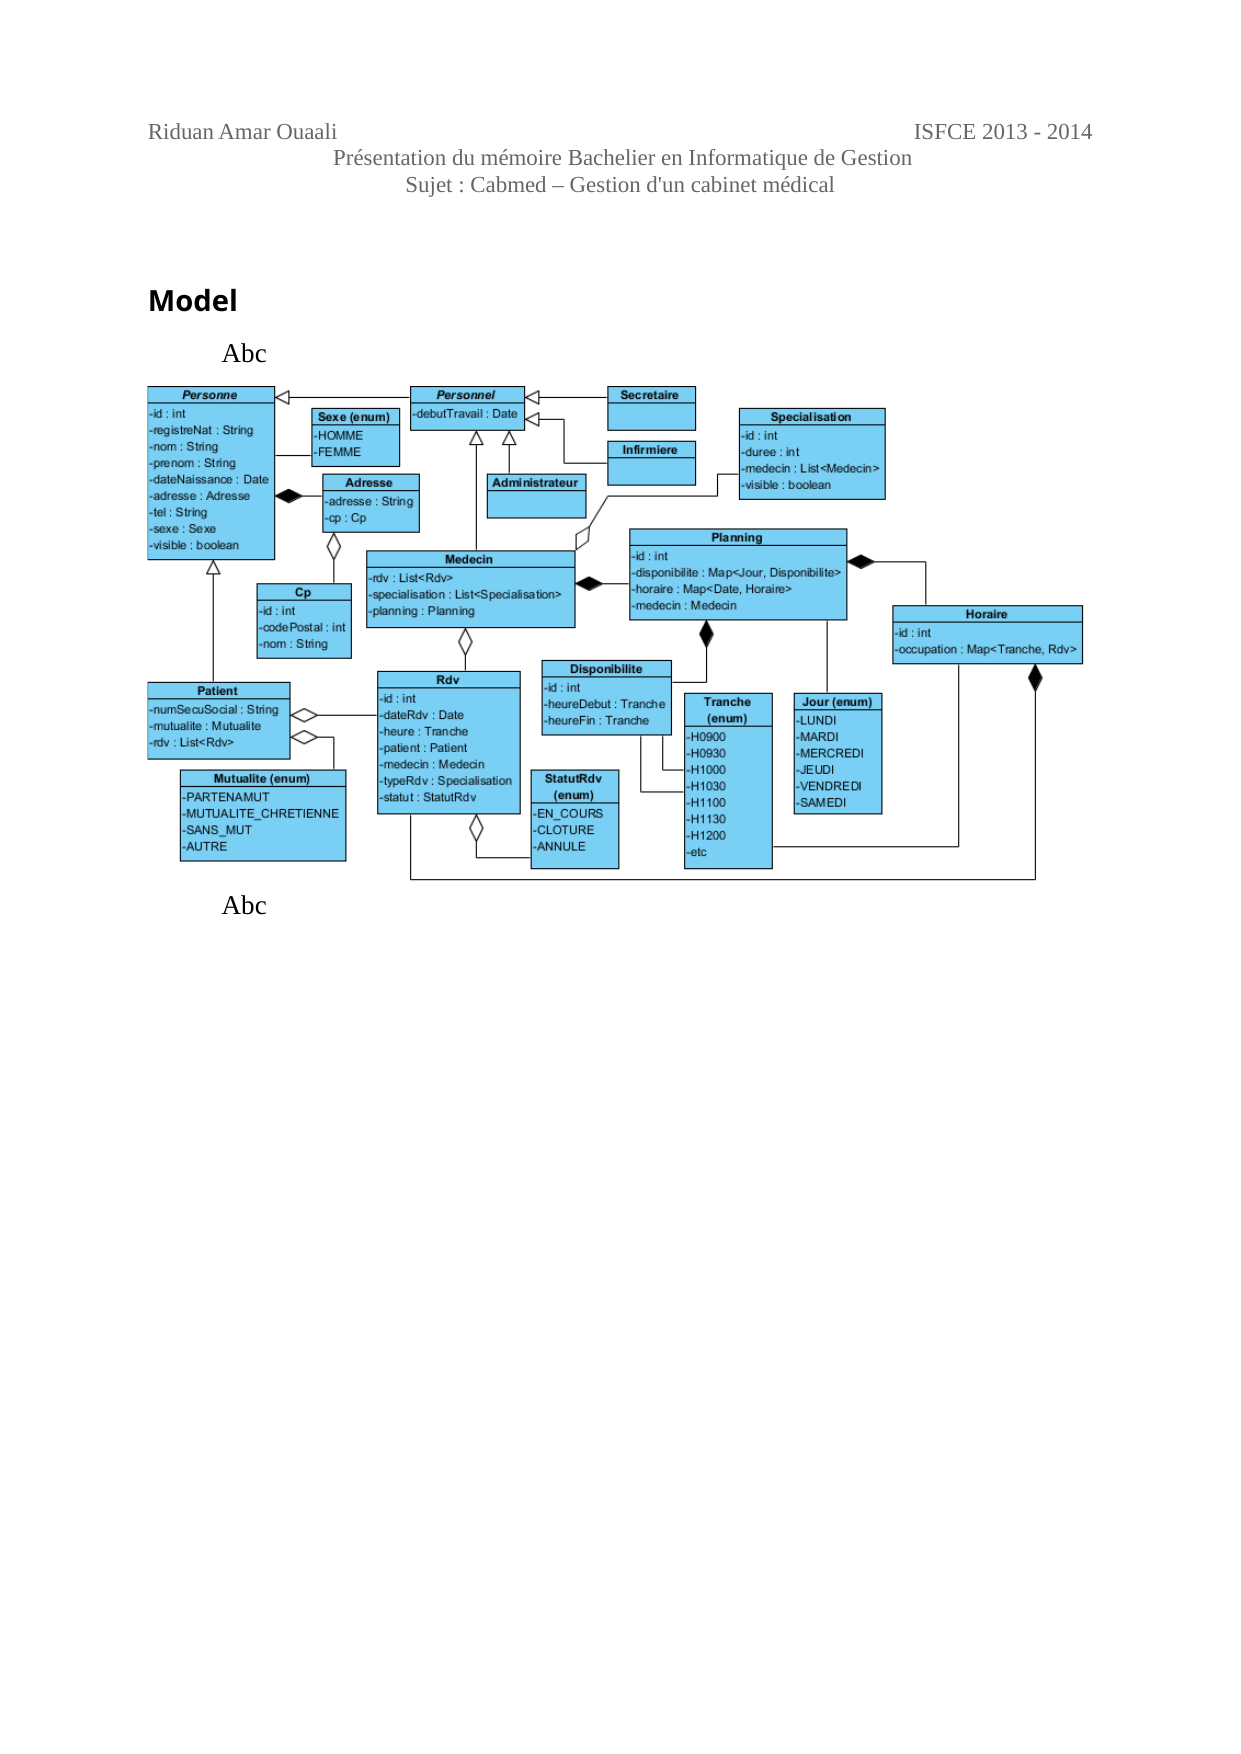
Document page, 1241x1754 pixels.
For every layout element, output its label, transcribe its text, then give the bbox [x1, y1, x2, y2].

picture [147, 386, 1093, 889]
subtitle Model [148, 280, 1093, 320]
text Abc [148, 338, 1093, 369]
text Abc [148, 889, 1093, 920]
